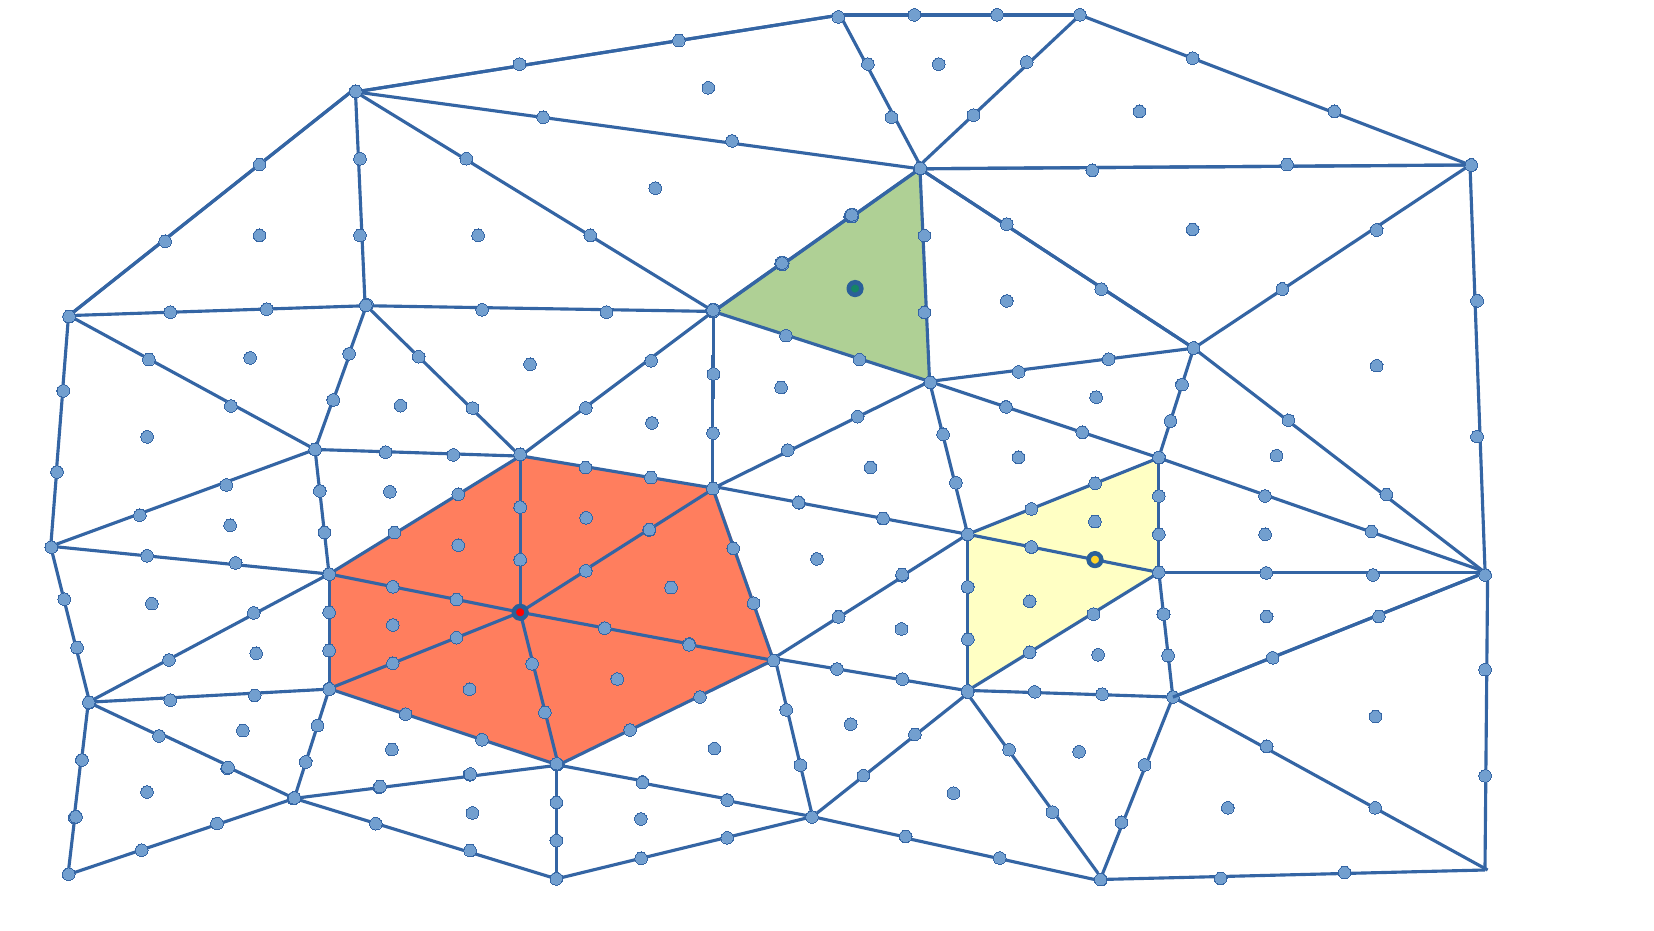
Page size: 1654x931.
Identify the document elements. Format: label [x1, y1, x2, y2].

text_box [1138, 758, 1151, 772]
text_box [706, 426, 720, 440]
text_box [947, 786, 960, 800]
text_box [140, 430, 154, 444]
text_box [369, 817, 383, 831]
text_box [75, 753, 89, 767]
text_box [349, 84, 363, 98]
text_box [1072, 745, 1086, 759]
text_box [1075, 425, 1089, 439]
text_box [288, 791, 301, 805]
text_box [1280, 158, 1294, 171]
text_box [318, 526, 331, 539]
text_box [260, 302, 274, 316]
text_box [1094, 873, 1108, 886]
text_box [446, 448, 460, 462]
text_box [1470, 294, 1484, 308]
text_box [62, 867, 76, 881]
text_box [1115, 815, 1128, 829]
text_box [223, 518, 237, 532]
text_box [851, 410, 865, 424]
text_box [253, 228, 266, 242]
text_box [57, 592, 71, 606]
text_box [359, 298, 374, 312]
text_box [1338, 866, 1352, 879]
text_box [1186, 51, 1200, 65]
text_box [1372, 610, 1386, 623]
text_box [248, 689, 262, 702]
text_box [999, 400, 1013, 414]
text_box [993, 851, 1007, 865]
text_box [1012, 365, 1026, 379]
text_box [1095, 687, 1109, 701]
text_box [1258, 489, 1272, 503]
text_box [1368, 801, 1382, 815]
text_box [672, 34, 686, 47]
text_box [68, 810, 83, 824]
text_box [1258, 527, 1272, 541]
text_box [372, 780, 387, 794]
text_box [1478, 769, 1492, 783]
text_box [705, 161, 937, 389]
text_box [831, 10, 845, 24]
text_box [895, 568, 909, 583]
text_box [583, 228, 597, 242]
text_box [379, 445, 392, 459]
text_box [857, 769, 870, 782]
text_box [636, 775, 649, 789]
text_box [1073, 8, 1087, 22]
text_box [885, 110, 898, 124]
text_box [219, 478, 233, 492]
text_box [961, 451, 1166, 699]
text_box [308, 442, 322, 456]
text_box [708, 742, 721, 755]
text_box [1046, 805, 1059, 819]
text_box [247, 606, 261, 620]
text_box [1370, 223, 1384, 237]
text_box [805, 810, 819, 824]
text_box [56, 384, 70, 398]
text_box [243, 351, 257, 365]
text_box [249, 646, 263, 660]
text_box [1221, 801, 1235, 815]
text_box [932, 57, 946, 71]
text_box [1478, 663, 1492, 676]
text_box [1175, 378, 1189, 391]
text_box [220, 761, 235, 775]
text_box [1133, 104, 1146, 118]
text_box [459, 152, 473, 166]
text_box [142, 353, 156, 366]
text_box [908, 8, 921, 22]
text_box [133, 508, 147, 522]
text_box [342, 347, 356, 361]
text_box [600, 305, 613, 319]
text_box [1276, 282, 1289, 296]
text_box [832, 610, 846, 624]
text_box [949, 476, 963, 490]
text_box [1186, 223, 1200, 236]
text_box [579, 401, 593, 415]
text_box [224, 399, 238, 413]
text_box [523, 357, 537, 371]
text_box [1164, 414, 1177, 428]
text_box [536, 110, 550, 124]
text_box [1000, 294, 1014, 308]
text_box [1102, 352, 1115, 366]
text_box [844, 717, 858, 731]
text_box [1091, 648, 1105, 662]
text_box [385, 743, 399, 756]
text_box [1094, 282, 1108, 296]
text_box [383, 485, 397, 499]
text_box [463, 767, 477, 782]
text_box [140, 549, 154, 563]
text_box [720, 793, 734, 807]
text_box [1089, 390, 1103, 404]
text_box [645, 416, 659, 430]
text_box [774, 381, 788, 394]
text_box [82, 696, 96, 710]
text_box [1161, 649, 1175, 662]
text_box [1260, 739, 1274, 753]
text_box [1282, 413, 1295, 427]
text_box [50, 465, 64, 479]
text_box [1464, 158, 1478, 172]
text_box [158, 234, 172, 248]
text_box [313, 484, 327, 498]
text_box [1266, 651, 1279, 665]
text_box [1166, 690, 1180, 704]
text_box [1366, 568, 1380, 582]
text_box [876, 512, 890, 525]
text_box [1002, 743, 1016, 757]
text_box [70, 641, 84, 654]
text_box [1187, 341, 1200, 355]
text_box [253, 158, 266, 171]
text_box [1085, 163, 1099, 177]
text_box [550, 872, 563, 886]
text_box [720, 831, 734, 845]
text_box [644, 354, 658, 368]
text_box [236, 724, 250, 737]
text_box [1379, 488, 1393, 501]
text_box [781, 443, 795, 457]
text_box [549, 834, 563, 848]
text_box [967, 108, 980, 122]
text_box [792, 495, 806, 510]
text_box [463, 844, 477, 857]
text_box [1365, 525, 1378, 538]
text_box [1470, 430, 1484, 443]
text_box [299, 755, 313, 769]
text_box [1020, 55, 1034, 69]
text_box [475, 303, 489, 317]
text_box [210, 817, 224, 830]
text_box [1270, 449, 1283, 462]
text_box [513, 57, 526, 71]
text_box [1028, 685, 1041, 699]
text_box [1370, 359, 1384, 372]
text_box [162, 653, 176, 667]
text_box [1478, 568, 1492, 582]
text_box [634, 851, 648, 865]
text_box [1214, 872, 1228, 885]
text_box [466, 806, 479, 820]
text_box [152, 729, 166, 743]
text_box [1012, 450, 1025, 464]
text_box [1000, 217, 1014, 231]
text_box [634, 812, 648, 826]
text_box [1328, 104, 1341, 118]
text_box [936, 427, 950, 441]
text_box [62, 310, 76, 323]
text_box [394, 399, 407, 413]
text_box [326, 393, 340, 407]
text_box [810, 552, 824, 566]
text_box [412, 350, 426, 364]
text_box [471, 228, 485, 242]
text_box [990, 8, 1004, 22]
text_box [1369, 710, 1382, 723]
text_box [861, 57, 875, 71]
text_box [229, 556, 243, 570]
text_box [1259, 566, 1273, 580]
text_box [550, 796, 563, 809]
text_box [311, 719, 324, 732]
text_box [830, 662, 844, 676]
text_box [145, 597, 159, 610]
text_box [322, 447, 781, 771]
text_box [899, 830, 913, 843]
text_box [702, 81, 715, 95]
text_box [44, 540, 58, 554]
text_box [1260, 610, 1274, 623]
text_box [140, 785, 154, 799]
text_box [895, 672, 909, 686]
text_box [908, 728, 922, 741]
text_box [163, 693, 177, 707]
text_box [895, 622, 908, 636]
text_box [794, 758, 807, 772]
text_box [353, 152, 367, 166]
text_box [163, 305, 177, 319]
text_box [1156, 607, 1171, 621]
text_box [864, 461, 877, 474]
text_box [353, 228, 367, 242]
text_box [779, 703, 793, 717]
text_box [707, 367, 720, 381]
text_box [725, 134, 739, 148]
text_box [135, 843, 149, 857]
text_box [648, 181, 662, 195]
text_box [466, 401, 479, 415]
